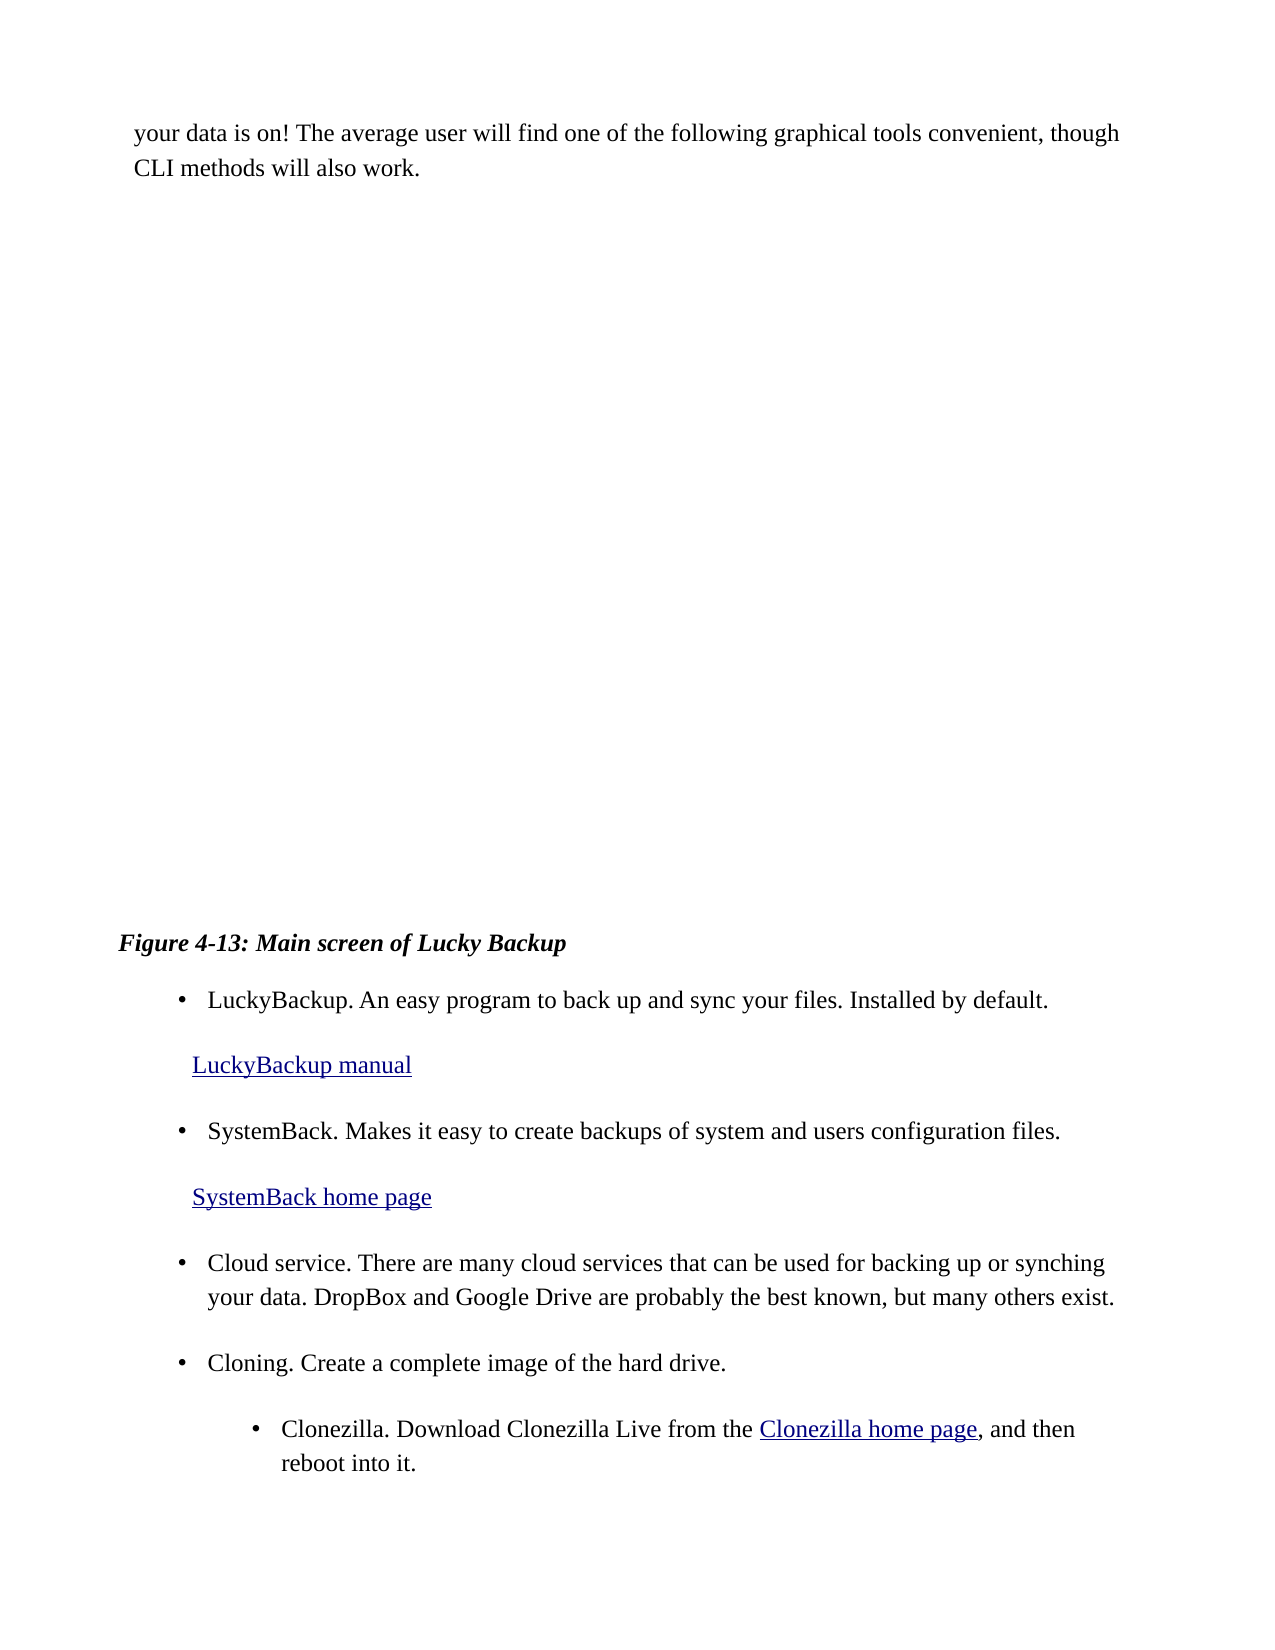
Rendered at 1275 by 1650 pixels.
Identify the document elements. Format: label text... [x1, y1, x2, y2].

list SystemBack home page [162, 1182, 1157, 1211]
list Cloning. Create a complete image of the hard drive. [178, 1348, 1141, 1377]
list LuckyBackup manual [162, 1051, 1157, 1079]
text Figure 4-13: Main screen of Lucky Backup [118, 928, 1157, 957]
list SystemBack. Makes it easy to create backups of system and users configuration files. [178, 1116, 1141, 1145]
text your data is on! The average user will find one of the following graphical tools convenient, though CLI methods will also work. [134, 118, 1141, 181]
list LuckyBackup. An easy program to back up and sync your files. Installed by default. [178, 985, 1141, 1013]
list Cloud service. There are many cloud services that can be used for backing up or synching your data. DropBox and Google Drive are probably the best known, but many others exist. [178, 1248, 1141, 1311]
list Clonezilla. Download Clonezilla Live from the Clonezilla home page, and then reboot into it. [252, 1414, 1141, 1477]
